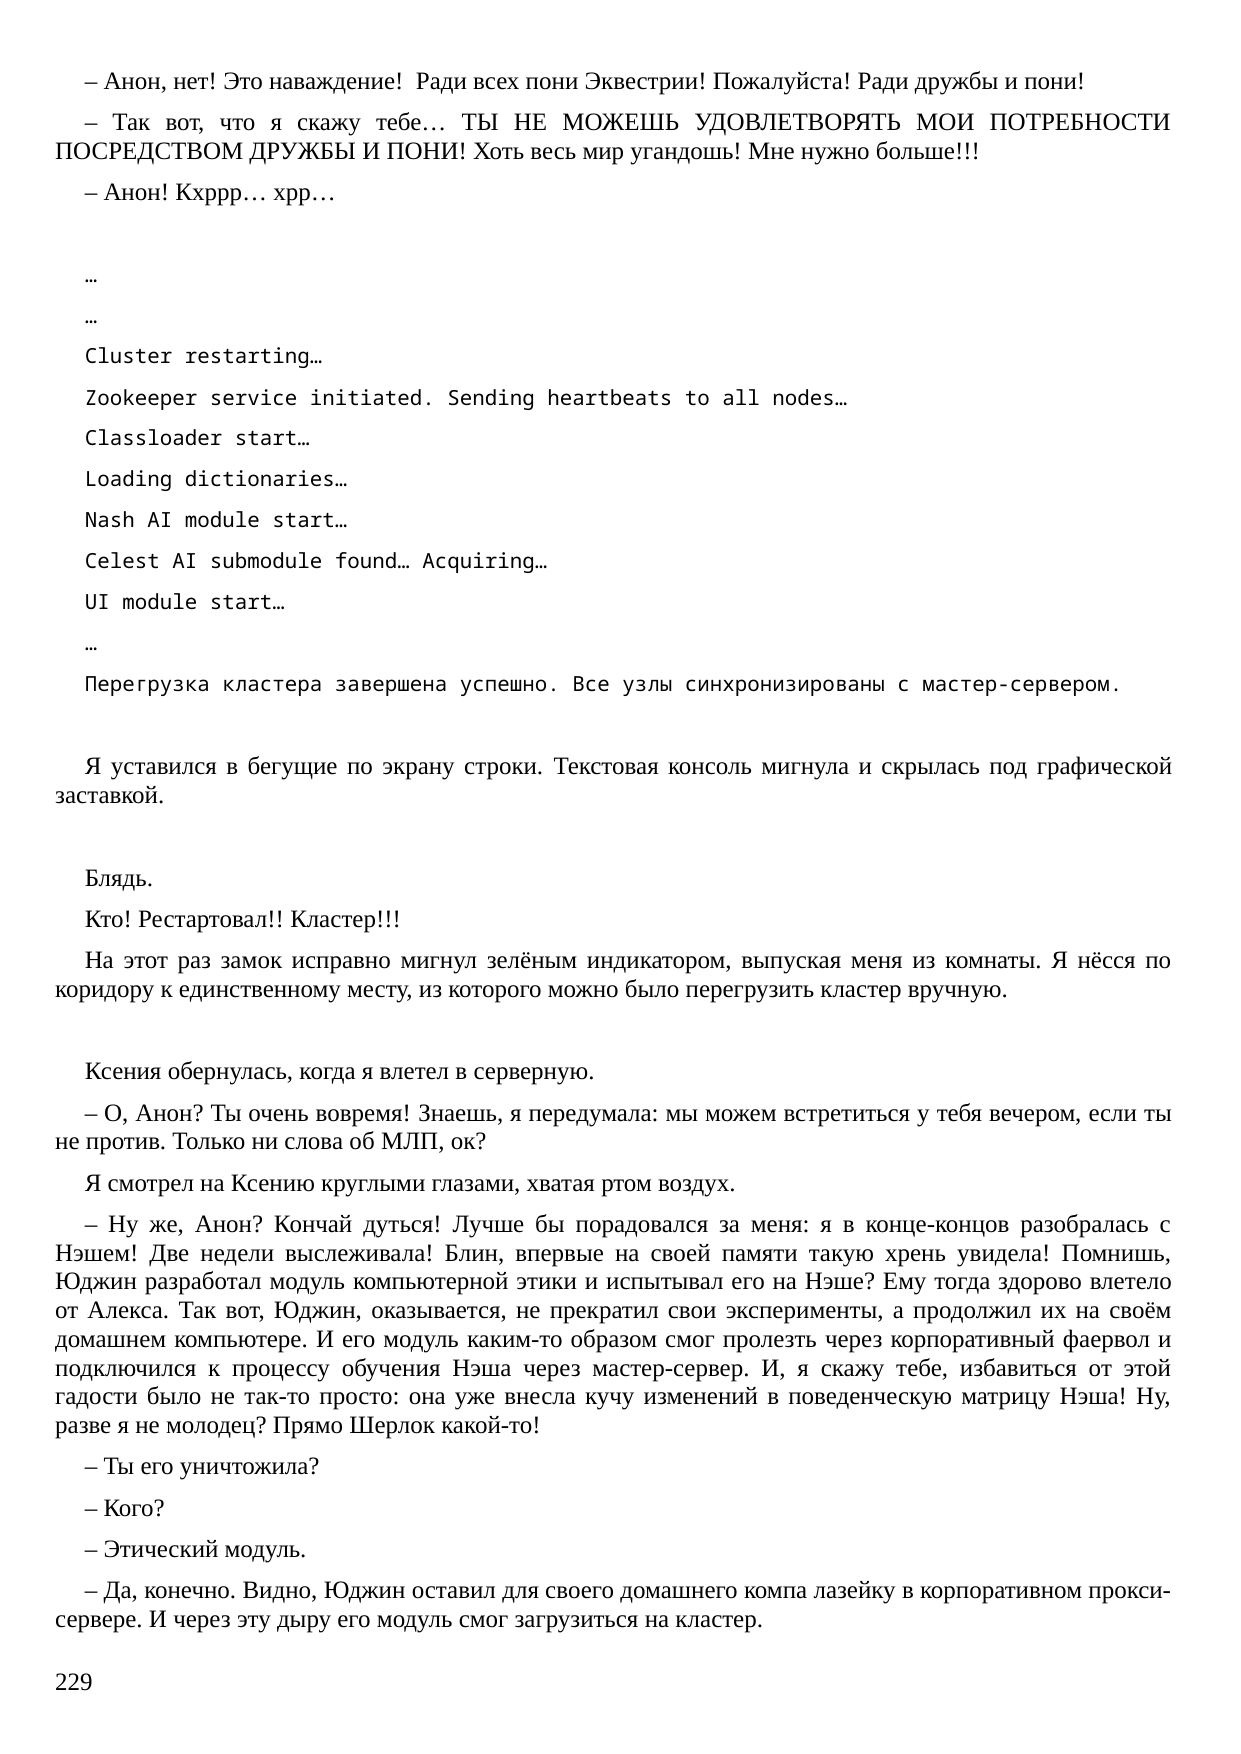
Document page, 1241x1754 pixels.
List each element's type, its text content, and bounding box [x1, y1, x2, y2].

text Я смотрел на Ксению круглыми глазами, хватая ртом воздух. [55, 1168, 1173, 1196]
text Cluster restarting… [55, 342, 1173, 370]
text Nash AI module start… [55, 505, 1173, 534]
text Celest AI submodule found… Acquiring… [55, 546, 1173, 575]
text – О, Анон? Ты очень вовремя! Знаешь, я передумала: мы можем встретиться у тебя вечером, если ты не против. Только ни слова об МЛП, ок? [55, 1098, 1173, 1155]
text – Да, конечно. Видно, Юджин оставил для своего домашнего компа лазейку в корпоративном прокси-сервере. И через эту дыру его модуль смог загрузиться на кластер. [55, 1575, 1173, 1633]
text Я уставился в бегущие по экрану строки. Текстовая консоль мигнула и скрылась под графической заставкой. [55, 751, 1173, 809]
text – Ну же, Анон? Кончай дуться! Лучше бы порадовался за меня: я в конце-концов разобралась с Нэшем! Две недели выслеживала! Блин, впервые на своей памяти такую хрень увидела! Помнишь, Юджин разработал модуль компьютерной этики и испытывал его на Нэше? Ему тогда здорово влетело от Алекса. Так вот, Юджин, оказывается, не прекратил свои эксперименты, а продолжил их на своём домашнем компьютере. И его модуль каким-то образом смог пролезть через корпоративный фаервол и подключился к процессу обучения Нэша через мастер-сервер. И, я скажу тебе, избавиться от этой гадости было не так-то просто: она уже внесла кучу изменений в поведенческую матрицу Нэша! Ну, разве я не молодец? Прямо Шерлок какой-то! [55, 1209, 1173, 1439]
text … [55, 628, 1173, 657]
text Zookeeper service initiated. Sending heartbeats to all nodes… [55, 383, 1173, 411]
text UI module start… [55, 587, 1173, 616]
text – Кого? [55, 1493, 1173, 1521]
text … [55, 301, 1173, 329]
text – Анон! Кхррр… хрр… [55, 177, 1173, 206]
text Перегрузка кластера завершена успешно. Все узлы синхронизированы с мастер-сервером. [55, 669, 1173, 698]
text – Ты его уничтожила? [55, 1451, 1173, 1480]
text Кто! Рестартовал!! Кластер!!! [55, 904, 1173, 933]
text – Анон, нет! Это наваждение! Ради всех пони Эквестрии! Пожалуйста! Ради дружбы и пони! [55, 66, 1173, 95]
text На этот раз замок исправно мигнул зелёным индикатором, выпуская меня из комнаты. Я нёсся по коридору к единственному месту, из которого можно было перегрузить кластер вручную. [55, 945, 1173, 1003]
text … [55, 260, 1173, 288]
text – Этический модуль. [55, 1534, 1173, 1563]
text – Так вот, что я скажу тебе… ТЫ НЕ МОЖЕШЬ УДОВЛЕТВОРЯТЬ МОИ ПОТРЕБНОСТИ ПОСРЕДСТВОМ ДРУЖБЫ И ПОНИ! Хоть весь мир угандошь! Мне нужно больше!!! [55, 107, 1173, 165]
text Loading dictionaries… [55, 464, 1173, 493]
text Ксения обернулась, когда я влетел в серверную. [55, 1056, 1173, 1085]
text Classloader start… [55, 423, 1173, 452]
text Блядь. [55, 863, 1173, 891]
